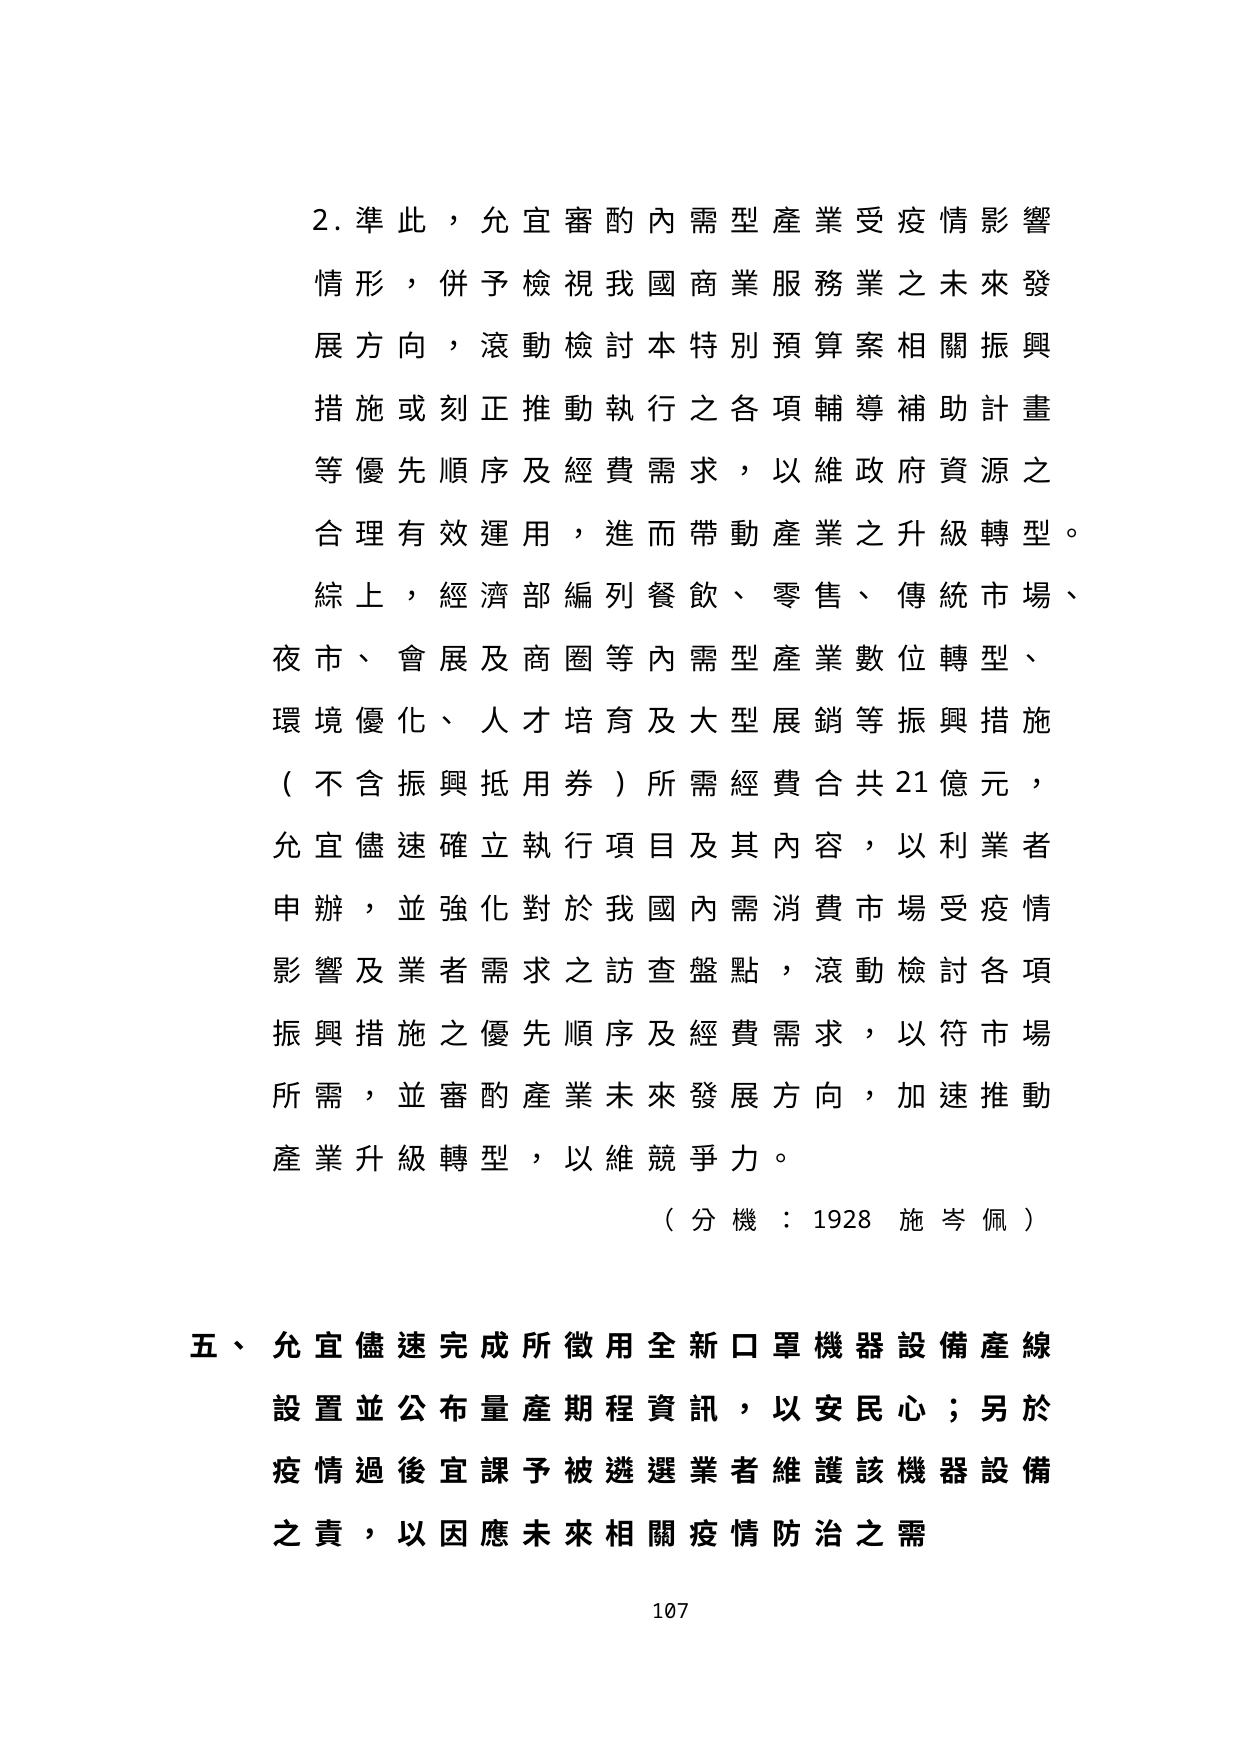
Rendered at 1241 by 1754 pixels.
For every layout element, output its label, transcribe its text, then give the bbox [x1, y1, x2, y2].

text （分機：1928 施岑佩） [183, 1177, 1058, 1240]
text 2.準此，允宜審酌內需型產業受疫情影響情形，併予檢視我國商業服務業之未來發展方向，滾動檢討本特別預算案相關振興措施或刻正推動執行之各項輔導補助計畫等優先順序及經費需求，以維政府資源之合理有效運用，進而帶動產業之升級轉型。 [271, 177, 1058, 552]
text 五、允宜儘速完成所徵用全新口罩機器設備產線設置並公布量產期程資訊，以安民心；另於疫情過後宜課予被遴選業者維護該機器設備之責，以因應未來相關疫情防治之需 [183, 1302, 1058, 1552]
text 綜上，經濟部編列餐飲、零售、傳統市場、夜市、會展及商圈等內需型產業數位轉型、環境優化、人才培育及大型展銷等振興措施(不含振興抵用券)所需經費合共21億元，允宜儘速確立執行項目及其內容，以利業者申辦，並強化對於我國內需消費市場受疫情影響及業者需求之訪查盤點，滾動檢討各項振興措施之優先順序及經費需求，以符市場所需，並審酌產業未來發展方向，加速推動產業升級轉型，以維競爭力。 [242, 552, 1058, 1177]
